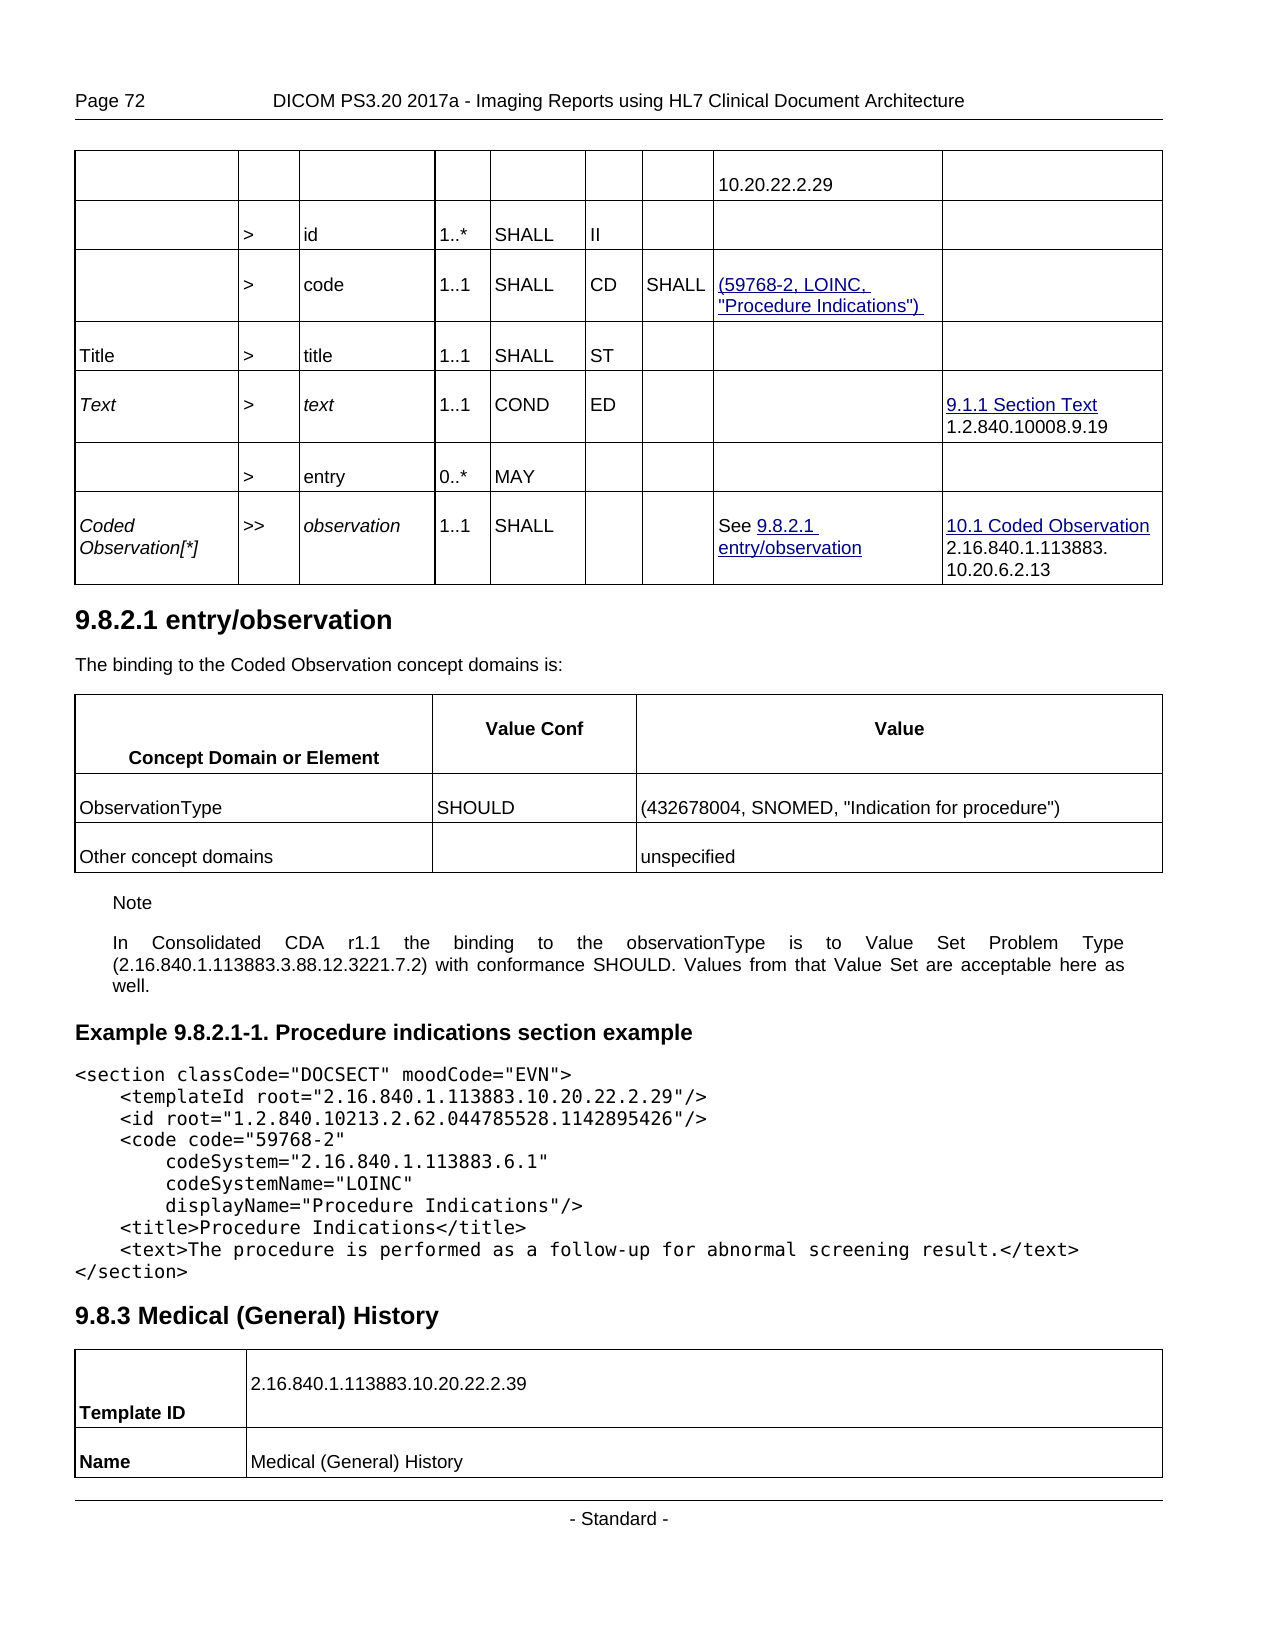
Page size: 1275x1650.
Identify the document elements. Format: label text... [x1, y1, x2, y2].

table_cell 1..1 [436, 250, 490, 321]
table_cell ST [586, 322, 642, 370]
table_cell id [300, 201, 434, 249]
table_cell observation [300, 492, 434, 584]
table_cell [586, 151, 642, 200]
table_cell 10.20.22.2.29 [714, 151, 942, 200]
table_cell >> [239, 492, 299, 584]
table_cell title [300, 322, 434, 370]
table_cell Text [76, 371, 238, 442]
table_cell [300, 151, 434, 200]
table_header Value Conf [433, 695, 636, 773]
table_cell 0..* [436, 443, 490, 491]
table_cell CD [586, 250, 642, 321]
table_cell [714, 201, 942, 249]
table_cell entry [300, 443, 434, 491]
text Example 9.8.2.1-1. Procedure indications section example [75, 1019, 1162, 1045]
table_cell ED [586, 371, 642, 442]
table_cell [943, 443, 1162, 491]
table_cell See 9.8.2.1 entry/observation [714, 492, 942, 584]
table_cell 10.1 Coded Observation 2.16.840.1.113883.​10.20.6.2.13 [943, 492, 1162, 584]
table_cell 1..1 [436, 322, 490, 370]
table_cell SHALL [491, 492, 585, 584]
text The binding to the Coded Observation concept domains is: [75, 654, 1162, 675]
table_cell 1..1 [436, 492, 490, 584]
table_header Template ID [76, 1350, 246, 1427]
table_cell [436, 151, 490, 200]
table_cell > [239, 443, 299, 491]
table_cell [433, 823, 636, 872]
table_cell SHOULD [433, 774, 636, 822]
table_cell 9.1.1 Section Text 1.2.840.10008.9.19 [943, 371, 1162, 442]
table_header Concept Domain or Element [76, 695, 432, 773]
table_cell SHALL [643, 250, 713, 321]
table_cell [76, 443, 238, 491]
table_cell Title [76, 322, 238, 370]
table_cell [943, 322, 1162, 370]
table_cell [943, 201, 1162, 249]
table_cell (432678004, SNOMED, "Indication for procedure") [637, 774, 1162, 822]
table_cell code [300, 250, 434, 321]
table_cell unspecified [637, 823, 1162, 872]
table_cell > [239, 371, 299, 442]
text In Consolidated CDA r1.1 the binding to the observationType is to Value Set Problem Type (2.16.840.1.113883.3.88.12.3221.7.2) with conformance SHOULD. Values from that Value Set are acceptable here as well. [112, 932, 1125, 997]
table_cell Coded​Observation[*] [76, 492, 238, 584]
table_cell [643, 151, 713, 200]
table_cell > [239, 322, 299, 370]
table_header Value [637, 695, 1162, 773]
table_cell [643, 492, 713, 584]
table_cell [714, 371, 942, 442]
table_cell 1..* [436, 201, 490, 249]
table_cell [76, 151, 238, 200]
table_cell [586, 492, 642, 584]
table_cell SHALL [491, 250, 585, 321]
table_cell > [239, 201, 299, 249]
table_cell [239, 151, 299, 200]
table_cell [76, 201, 238, 249]
table_cell SHALL [491, 201, 585, 249]
text 9.8.2.1 entry/observation [75, 604, 1162, 635]
table_cell > [239, 250, 299, 321]
table_cell Medical (General) History [247, 1428, 1162, 1477]
table_cell MAY [491, 443, 585, 491]
table_cell [586, 443, 642, 491]
table_cell Other concept domains [76, 823, 432, 872]
table_cell [714, 322, 942, 370]
table_cell II [586, 201, 642, 249]
table_cell (59768-2, LOINC, "Procedure Indications") [714, 250, 942, 321]
text 9.8.3 Medical (General) History [75, 1301, 1162, 1330]
table_cell Name [76, 1428, 246, 1477]
table_cell SHALL [491, 322, 585, 370]
table_cell [643, 443, 713, 491]
table_cell [643, 201, 713, 249]
table_cell [643, 371, 713, 442]
table_cell [491, 151, 585, 200]
table_cell [643, 322, 713, 370]
table_cell Observation​Type [76, 774, 432, 822]
table_cell COND [491, 371, 585, 442]
table_cell 1..1 [436, 371, 490, 442]
table_cell [943, 151, 1162, 200]
text <section classCode="DOCSECT" moodCode="EVN"> <templateId root="2.16.840.1.113883.10.20.22.2.29"/> <id root="1.2.840.10213.2.62.044785528.1142895426"/> <code code="59768-2" codeSystem="2.16.840.1.113883.6.1" codeSystemName="LOINC" displayName="Procedure Indications"/> <title>Procedure Indications</title> <text>The procedure is performed as a follow-up for abnormal screening result.</text> </section> [75, 1064, 1162, 1283]
table_cell [714, 443, 942, 491]
table_header 2.16.840.1.113883.​10.20.22.2.39 [247, 1350, 1162, 1427]
table_cell [943, 250, 1162, 321]
text Note [112, 892, 1125, 913]
table_cell text [300, 371, 434, 442]
table_cell [76, 250, 238, 321]
